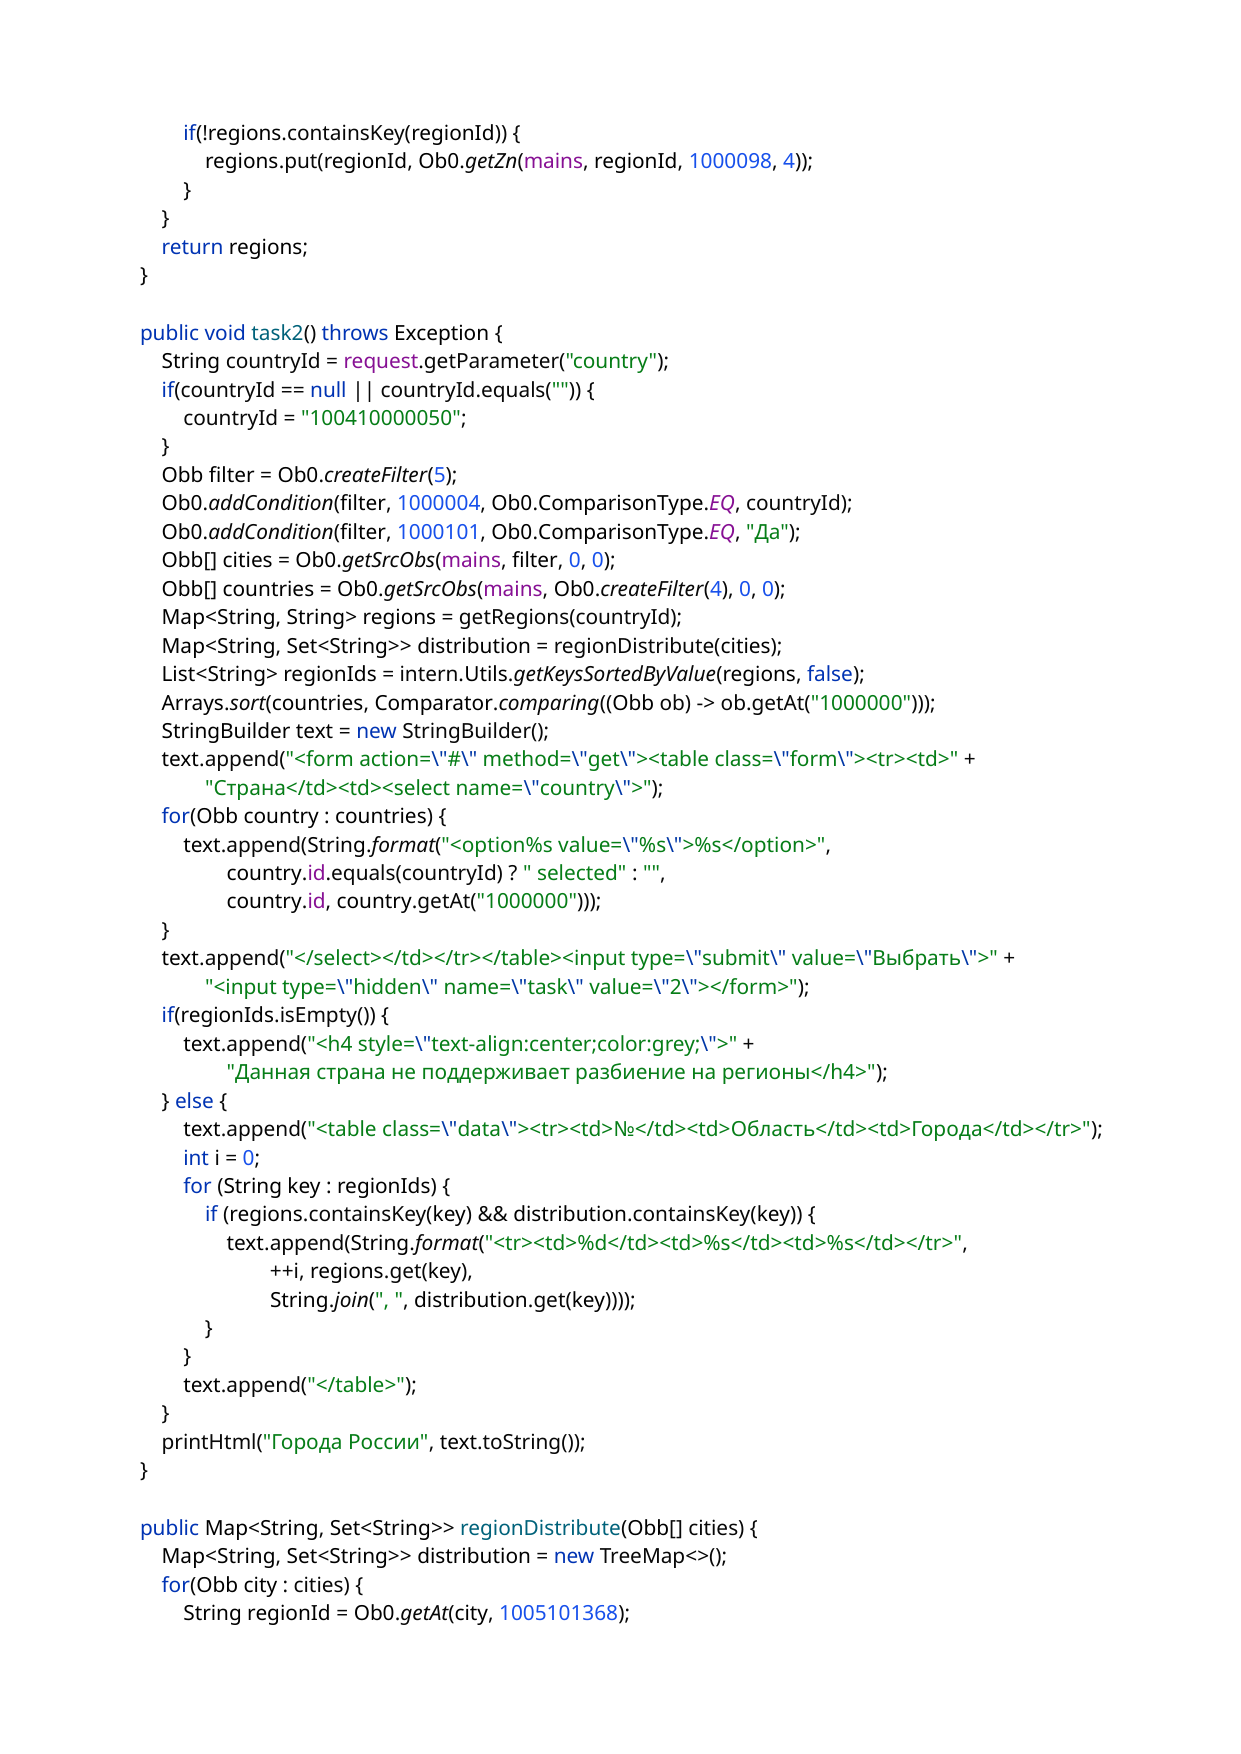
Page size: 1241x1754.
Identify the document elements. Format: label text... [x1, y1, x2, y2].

text if(!regions.containsKey(regionId)) { regions.put(regionId, Ob0.getZn(mains, regionId, 1000098, 4)); } } return regions; } public void task2() throws Exception { String countryId = request.getParameter("country"); if(countryId == null || countryId.equals("")) { countryId = "100410000050"; } Obb filter = Ob0.createFilter(5); Ob0.addCondition(filter, 1000004, Ob0.ComparisonType.EQ, countryId); Ob0.addCondition(filter, 1000101, Ob0.ComparisonType.EQ, "Да"); Obb[] cities = Ob0.getSrcObs(mains, filter, 0, 0); Obb[] countries = Ob0.getSrcObs(mains, Ob0.createFilter(4), 0, 0); Map<String, String> regions = getRegions(countryId); Map<String, Set<String>> distribution = regionDistribute(cities); List<String> regionIds = intern.Utils.getKeysSortedByValue(regions, false); Arrays.sort(countries, Comparator.comparing((Obb ob) -> ob.getAt("1000000"))); StringBuilder text = new StringBuilder(); text.append("<form action=\"#\" method=\"get\"><table class=\"form\"><tr><td>" + "Страна</td><td><select name=\"country\">"); for(Obb country : countries) { text.append(String.format("<option%s value=\"%s\">%s</option>", country.id.equals(countryId) ? " selected" : "", country.id, country.getAt("1000000"))); } text.append("</select></td></tr></table><input type=\"submit\" value=\"Выбрать\">" + "<input type=\"hidden\" name=\"task\" value=\"2\"></form>"); if(regionIds.isEmpty()) { text.append("<h4 style=\"text-align:center;color:grey;\">" + "Данная страна не поддерживает разбиение на регионы</h4>"); } else { text.append("<table class=\"data\"><tr><td>№</td><td>Область</td><td>Города</td></tr>"); int i = 0; for (String key : regionIds) { if (regions.containsKey(key) && distribution.containsKey(key)) { text.append(String.format("<tr><td>%d</td><td>%s</td><td>%s</td></tr>", ++i, regions.get(key), String.join(", ", distribution.get(key)))); } } text.append("</table>"); } printHtml("Города России", text.toString()); } public Map<String, Set<String>> regionDistribute(Obb[] cities) { Map<String, Set<String>> distribution = new TreeMap<>(); for(Obb city : cities) { String regionId = Ob0.getAt(city, 1005101368); [118, 118, 1122, 1627]
